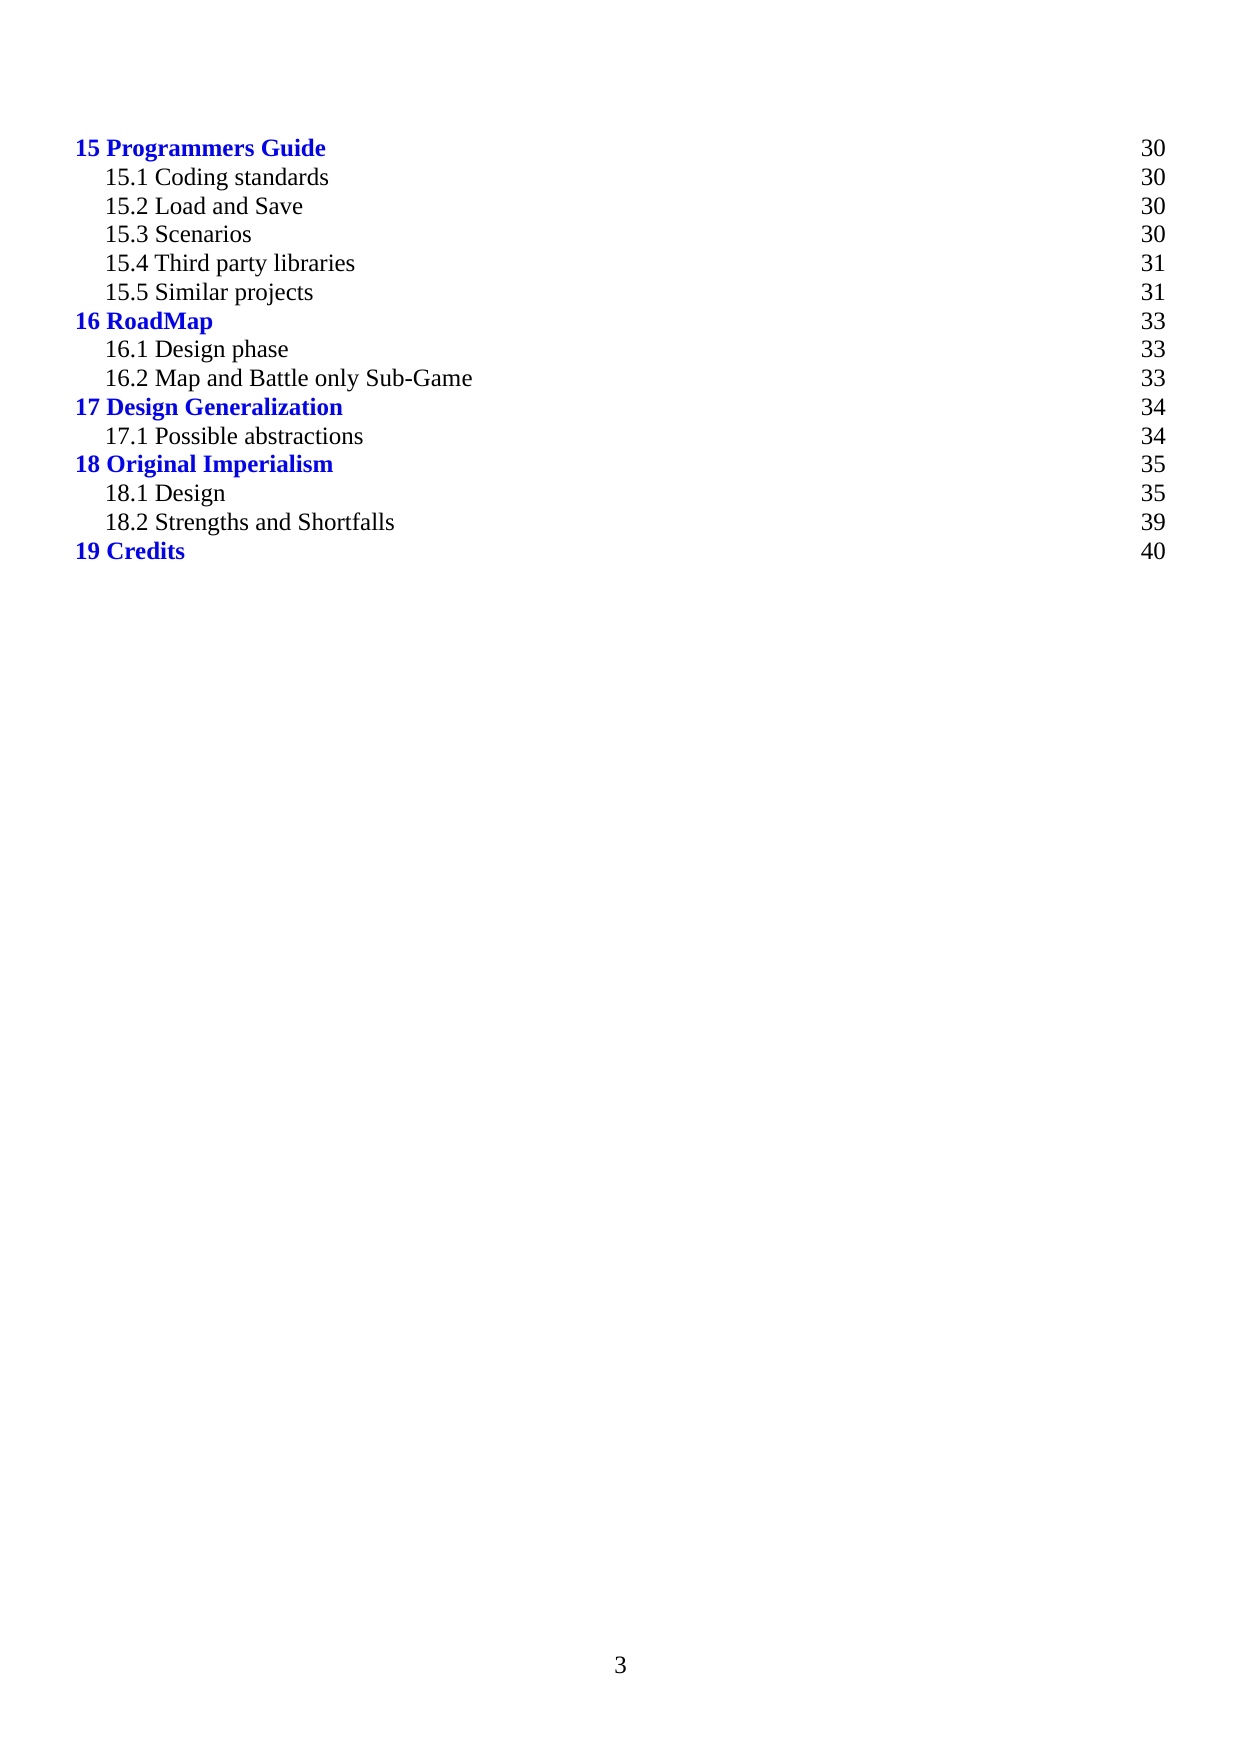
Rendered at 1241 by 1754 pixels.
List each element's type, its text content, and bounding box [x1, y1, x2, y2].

text 19 Credits 40 [75, 536, 1166, 564]
text 16 RoadMap 33 [75, 306, 1166, 334]
text 18.2 Strengths and Shortfalls 39 [104, 507, 1166, 536]
text 15.5 Similar projects 31 [104, 277, 1166, 306]
text 18.1 Design 35 [104, 478, 1166, 507]
text 18 Original Imperialism 35 [75, 449, 1166, 478]
text 15 Programmers Guide 30 [75, 133, 1166, 162]
text 16.2 Map and Battle only Sub-Game 33 [104, 363, 1166, 392]
text 15.3 Scenarios 30 [104, 219, 1166, 248]
text 17.1 Possible abstractions 34 [104, 421, 1166, 449]
text 16.1 Design phase 33 [104, 334, 1166, 363]
text 15.1 Coding standards 30 [104, 162, 1166, 191]
text 15.4 Third party libraries 31 [104, 248, 1166, 277]
text 17 Design Generalization 34 [75, 392, 1166, 421]
text 15.2 Load and Save 30 [104, 191, 1166, 219]
